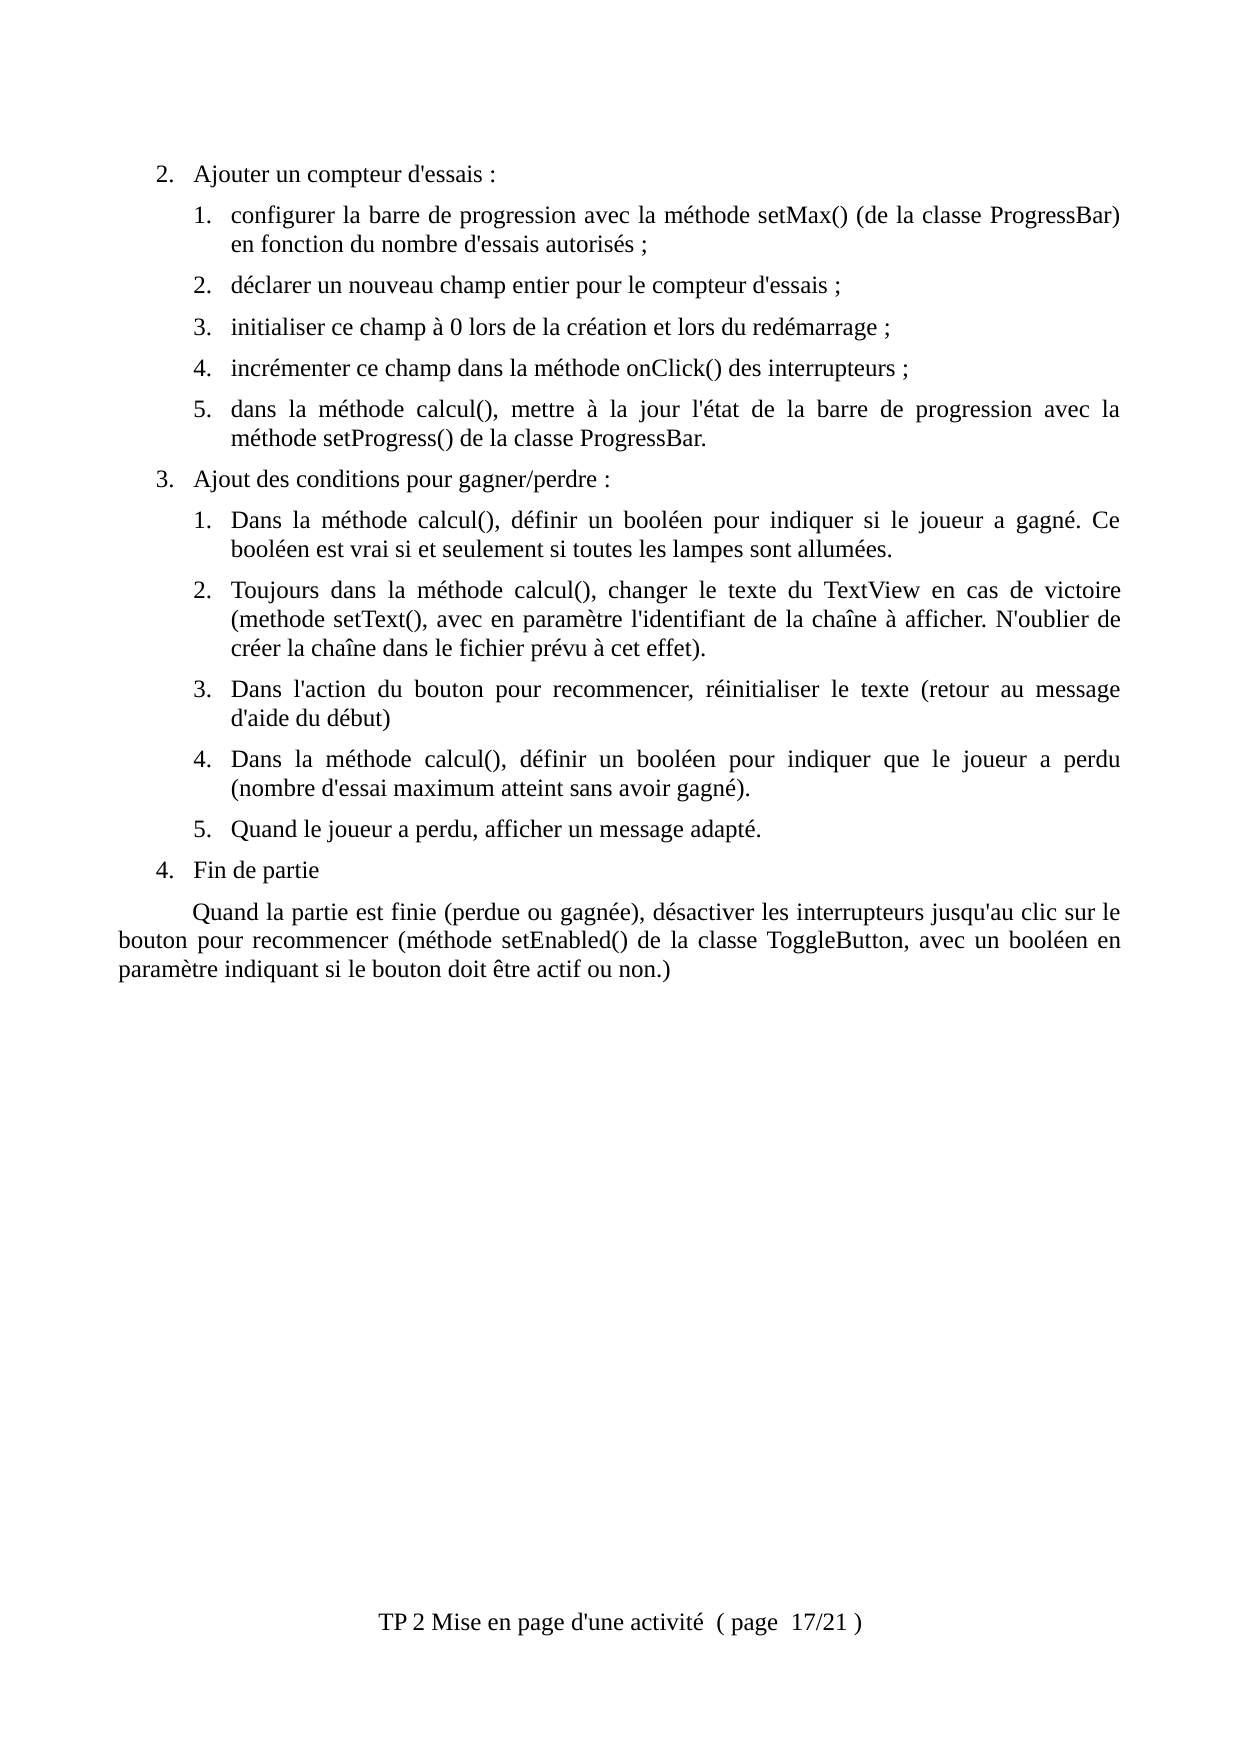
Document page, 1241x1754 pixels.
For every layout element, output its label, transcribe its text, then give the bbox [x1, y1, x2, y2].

text Quand la partie est finie (perdue ou gagnée), désactiver les interrupteurs jusqu'au clic sur le bouton pour recommencer (méthode setEnabled() de la classe ToggleButton, avec un booléen en paramètre indiquant si le bouton doit être actif ou non.) [118, 897, 1122, 983]
list incrémenter ce champ dans la méthode onClick() des interrupteurs ; [193, 353, 1122, 382]
list initialiser ce champ à 0 lors de la création et lors du redémarrage ; [193, 312, 1122, 341]
list Quand le joueur a perdu, afficher un message adapté. [193, 814, 1122, 843]
list déclarer un nouveau champ entier pour le compteur d'essais ; [193, 271, 1122, 299]
list dans la méthode calcul(), mettre à la jour l'état de la barre de progression avec la méthode setProgress() de la classe ProgressBar. [193, 394, 1122, 452]
list Dans l'action du bouton pour recommencer, réinitialiser le texte (retour au message d'aide du début) [193, 674, 1122, 732]
list Fin de partie [156, 856, 1122, 884]
list Dans la méthode calcul(), définir un booléen pour indiquer si le joueur a gagné. Ce booléen est vrai si et seulement si toutes les lampes sont allumées. [193, 506, 1122, 563]
list Ajouter un compteur d'essais : [156, 159, 1122, 188]
list Dans la méthode calcul(), définir un booléen pour indiquer que le joueur a perdu (nombre d'essai maximum atteint sans avoir gagné). [193, 744, 1122, 802]
list configurer la barre de progression avec la méthode setMax() (de la classe ProgressBar) en fonction du nombre d'essais autorisés ; [193, 201, 1122, 258]
list Ajout des conditions pour gagner/perdre : [156, 464, 1122, 493]
list Toujours dans la méthode calcul(), changer le texte du TextView en cas de victoire (methode setText(), avec en paramètre l'identifiant de la chaîne à afficher. N'oublier de créer la chaîne dans le fichier prévu à cet effet). [193, 576, 1122, 662]
